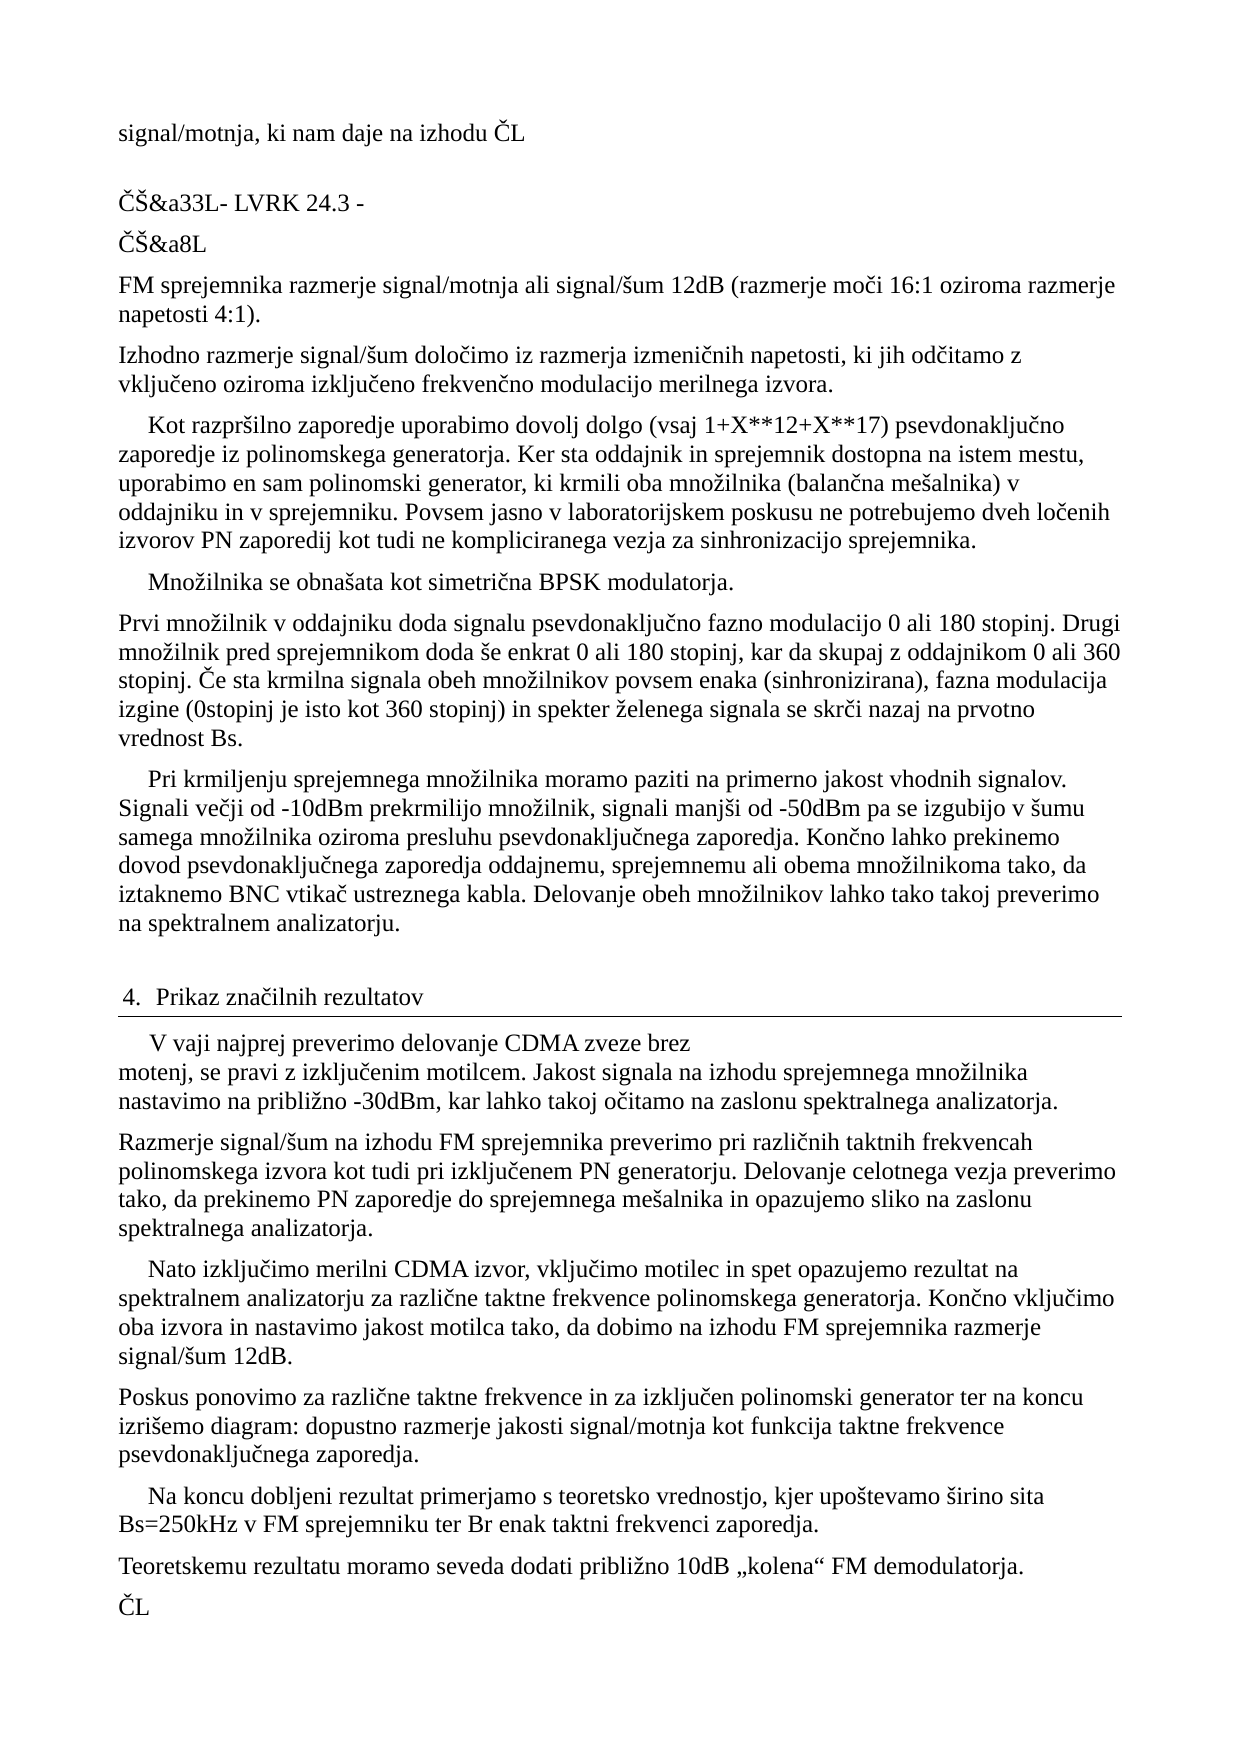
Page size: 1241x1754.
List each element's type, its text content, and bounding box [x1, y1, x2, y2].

text Teoretskemu rezultatu moramo seveda dodati približno 10dB „kolena“ FM demodulatorja. [118, 1551, 1122, 1579]
text ČL [118, 1592, 1122, 1621]
text ČŠ&a8L [118, 229, 1122, 258]
text Razmerje signal/šum na izhodu FM sprejemnika preverimo pri različnih taktnih frekvencah polinomskega izvora kot tudi pri izključenem PN generatorju. Delovanje celotnega vezja preverimo tako, da prekinemo PN zaporedje do sprejemnega mešalnika in opazujemo sliko na zaslonu spektralnega analizatorja. [118, 1127, 1122, 1242]
text signal/motnja, ki nam daje na izhodu ČL [118, 118, 1122, 147]
text FM sprejemnika razmerje signal/motnja ali signal/šum 12dB (razmerje moči 16:1 oziroma razmerje napetosti 4:1). [118, 271, 1122, 328]
text Množilnika se obnašata kot simetrična BPSK modulatorja. [118, 567, 1122, 596]
text Poskus ponovimo za različne taktne frekvence in za izključen polinomski generator ter na koncu izrišemo diagram: dopustno razmerje jakosti signal/motnja kot funkcija taktne frekvence psevdonaključnega zaporedja. [118, 1382, 1122, 1468]
text motenj, se pravi z izključenim motilcem. Jakost signala na izhodu sprejemnega množilnika nastavimo na približno -30dBm, kar lahko takoj očitamo na zaslonu spektralnega analizatorja. [118, 1057, 1122, 1114]
text Pri krmiljenju sprejemnega množilnika moramo paziti na primerno jakost vhodnih signalov. Signali večji od -10dBm prekrmilijo množilnik, signali manjši od -50dBm pa se izgubijo v šumu samega množilnika oziroma presluhu psevdonaključnega zaporedja. Končno lahko prekinemo dovod psevdonaključnega zaporedja oddajnemu, sprejemnemu ali obema množilnikoma tako, da iztaknemo BNC vtikač ustreznega kabla. Delovanje obeh množilnikov lahko tako takoj preverimo na spektralnem analizatorju. [118, 764, 1122, 937]
text Na koncu dobljeni rezultat primerjamo s teoretsko vrednostjo, kjer upoštevamo širino sita Bs=250kHz v FM sprejemniku ter Br enak taktni frekvenci zaporedja. [118, 1481, 1122, 1538]
text Kot razpršilno zaporedje uporabimo dovolj dolgo (vsaj 1+X**12+X**17) psevdonaključno zaporedje iz polinomskega generatorja. Ker sta oddajnik in sprejemnik dostopna na istem mestu, uporabimo en sam polinomski generator, ki krmili oba množilnika (balančna mešalnika) v oddajniku in v sprejemniku. Povsem jasno v laboratorijskem poskusu ne potrebujemo dveh ločenih izvorov PN zaporedij kot tudi ne kompliciranega vezja za sinhronizacijo sprejemnika. [118, 411, 1122, 554]
text V vaji najprej preverimo delovanje CDMA zveze brez [118, 1028, 1122, 1057]
text ČŠ&a33L- LVRK 24.3 - [118, 188, 1122, 217]
text Izhodno razmerje signal/šum določimo iz razmerja izmeničnih napetosti, ki jih odčitamo z vključeno oziroma izključeno frekvenčno modulacijo merilnega izvora. [118, 341, 1122, 398]
text Nato izključimo merilni CDMA izvor, vključimo motilec in spet opazujemo rezultat na spektralnem analizatorju za različne taktne frekvence polinomskega generatorja. Končno vključimo oba izvora in nastavimo jakost motilca tako, da dobimo na izhodu FM sprejemnika razmerje signal/šum 12dB. [118, 1254, 1122, 1369]
text 4. Prikaz značilnih rezultatov [118, 978, 1122, 1016]
text Prvi množilnik v oddajniku doda signalu psevdonaključno fazno modulacijo 0 ali 180 stopinj. Drugi množilnik pred sprejemnikom doda še enkrat 0 ali 180 stopinj, kar da skupaj z oddajnikom 0 ali 360 stopinj. Če sta krmilna signala obeh množilnikov povsem enaka (sinhronizirana), fazna modulacija izgine (0stopinj je isto kot 360 stopinj) in spekter želenega signala se skrči nazaj na prvotno vrednost Bs. [118, 608, 1122, 752]
